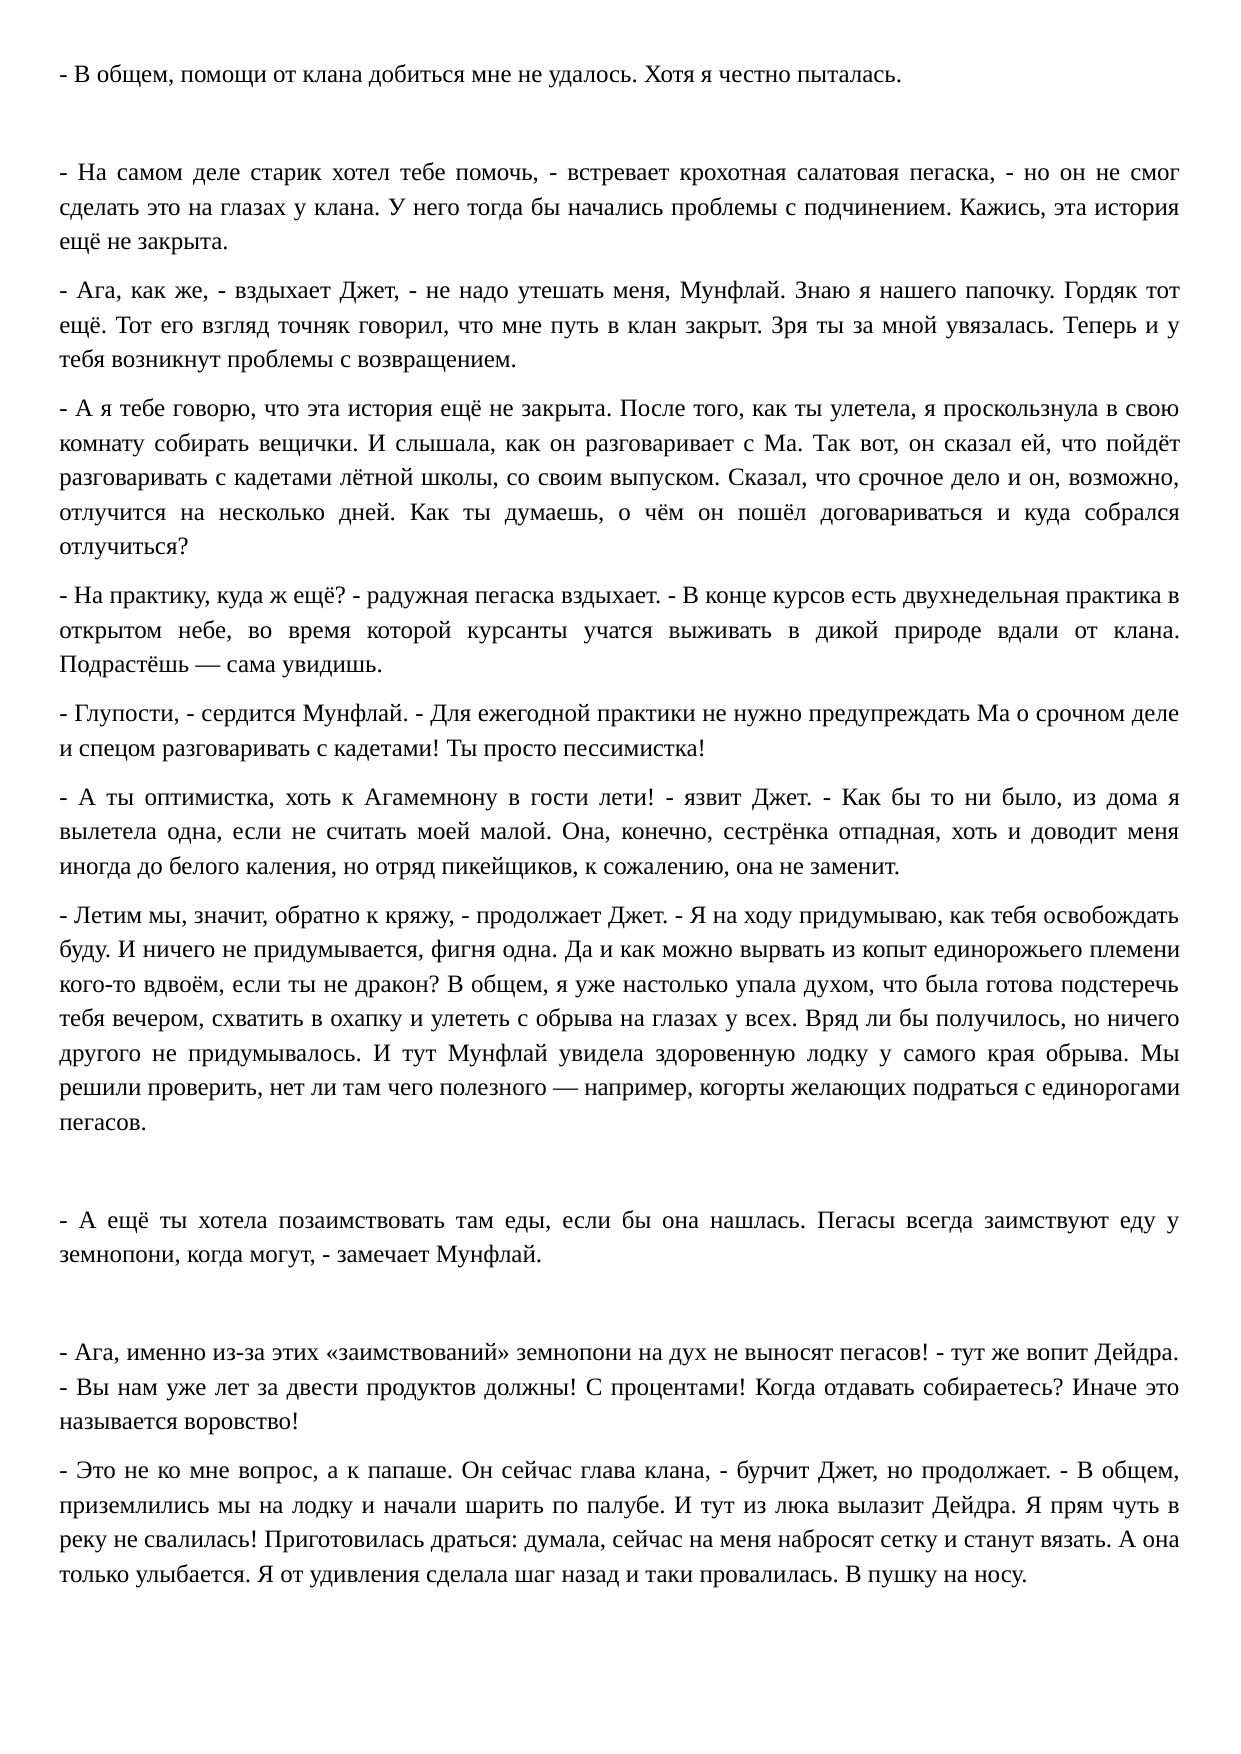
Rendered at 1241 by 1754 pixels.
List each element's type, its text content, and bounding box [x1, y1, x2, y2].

text - На самом деле старик хотел тебе помочь, - встревает крохотная салатовая пегаска, - но он не смог сделать это на глазах у клана. У него тогда бы начались проблемы с подчинением. Кажись, эта история ещё не закрыта. [59, 157, 1181, 255]
text - Ага, именно из-за этих «заимствований» земнопони на дух не выносят пегасов! - тут же вопит Дейдра. - Вы нам уже лет за двести продуктов должны! С процентами! Когда отдавать собираетесь? Иначе это называется воровство! [59, 1337, 1181, 1435]
text - На практику, куда ж ещё? - радужная пегаска вздыхает. - В конце курсов есть двухнедельная практика в открытом небе, во время которой курсанты учатся выживать в дикой природе вдали от клана. Подрастёшь — сама увидишь. [59, 580, 1181, 678]
text - Летим мы, значит, обратно к кряжу, - продолжает Джет. - Я на ходу придумываю, как тебя освобождать буду. И ничего не придумывается, фигня одна. Да и как можно вырвать из копыт единорожьего племени кого-то вдвоём, если ты не дракон? В общем, я уже настолько упала духом, что была готова подстеречь тебя вечером, схватить в охапку и улететь с обрыва на глазах у всех. Вряд ли бы получилось, но ничего другого не придумывалось. И тут Мунфлай увидела здоровенную лодку у самого края обрыва. Мы решили проверить, нет ли там чего полезного — например, когорты желающих подраться с единорогами пегасов. [59, 900, 1181, 1135]
text - Глупости, - сердится Мунфлай. - Для ежегодной практики не нужно предупреждать Ма о срочном деле и спецом разговаривать с кадетами! Ты просто пессимистка! [59, 698, 1181, 761]
text - В общем, помощи от клана добиться мне не удалось. Хотя я честно пыталась. [59, 59, 1181, 88]
text - А я тебе говорю, что эта история ещё не закрыта. После того, как ты улетела, я проскользнула в свою комнату собирать вещички. И слышала, как он разговаривает с Ма. Так вот, он сказал ей, что пойдёт разговаривать с кадетами лётной школы, со своим выпуском. Сказал, что срочное дело и он, возможно, отлучится на несколько дней. Как ты думаешь, о чём он пошёл договариваться и куда собрался отлучиться? [59, 393, 1181, 560]
text - А ты оптимистка, хоть к Агамемнону в гости лети! - язвит Джет. - Как бы то ни было, из дома я вылетела одна, если не считать моей малой. Она, конечно, сестрёнка отпадная, хоть и доводит меня иногда до белого каления, но отряд пикейщиков, к сожалению, она не заменит. [59, 782, 1181, 879]
text - Ага, как же, - вздыхает Джет, - не надо утешать меня, Мунфлай. Знаю я нашего папочку. Гордяк тот ещё. Тот его взгляд точняк говорил, что мне путь в клан закрыт. Зря ты за мной увязалась. Теперь и у тебя возникнут проблемы с возвращением. [59, 275, 1181, 373]
text - А ещё ты хотела позаимствовать там еды, если бы она нашлась. Пегасы всегда заимствуют еду у земнопони, когда могут, - замечает Мунфлай. [59, 1205, 1181, 1268]
text - Это не ко мне вопрос, а к папаше. Он сейчас глава клана, - бурчит Джет, но продолжает. - В общем, приземлились мы на лодку и начали шарить по палубе. И тут из люка вылазит Дейдра. Я прям чуть в реку не свалилась! Приготовилась драться: думала, сейчас на меня набросят сетку и станут вязать. А она только улыбается. Я от удивления сделала шаг назад и таки провалилась. В пушку на носу. [59, 1455, 1181, 1588]
